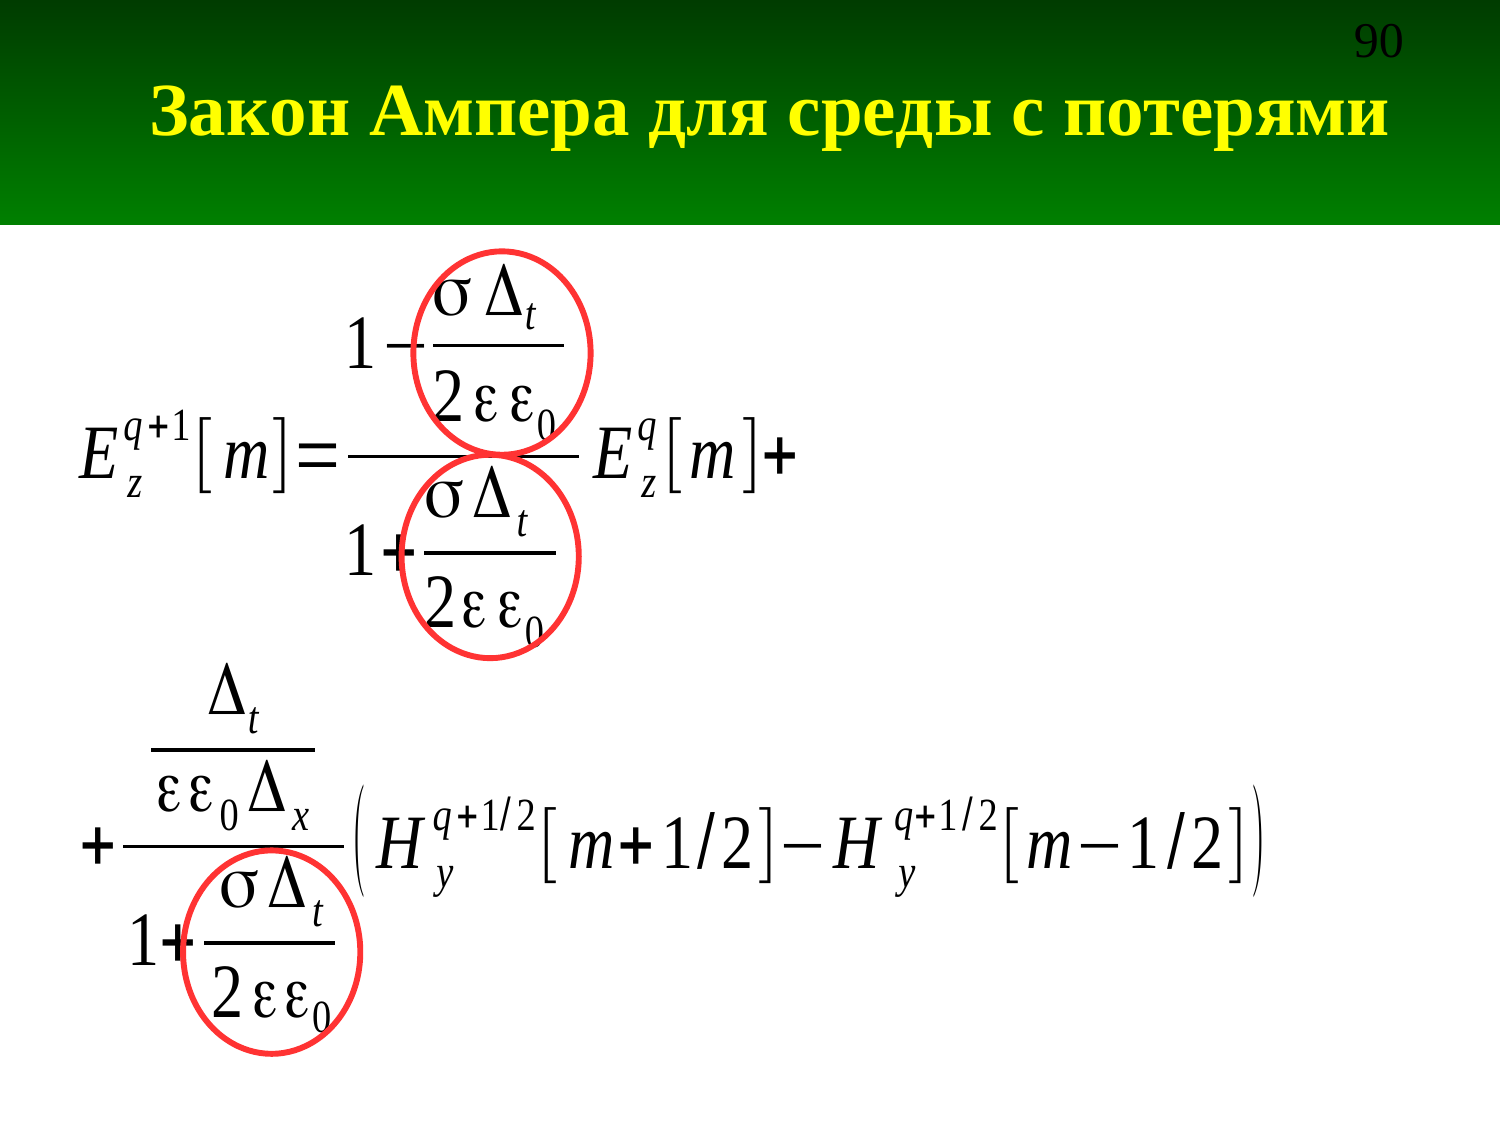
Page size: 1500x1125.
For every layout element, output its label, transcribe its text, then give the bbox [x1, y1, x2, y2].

chart [59, 257, 1279, 1045]
chart [405, 458, 575, 655]
title Закон Ампера для среды с потерями [100, 7, 1441, 204]
chart [187, 854, 357, 1045]
chart [417, 257, 587, 451]
